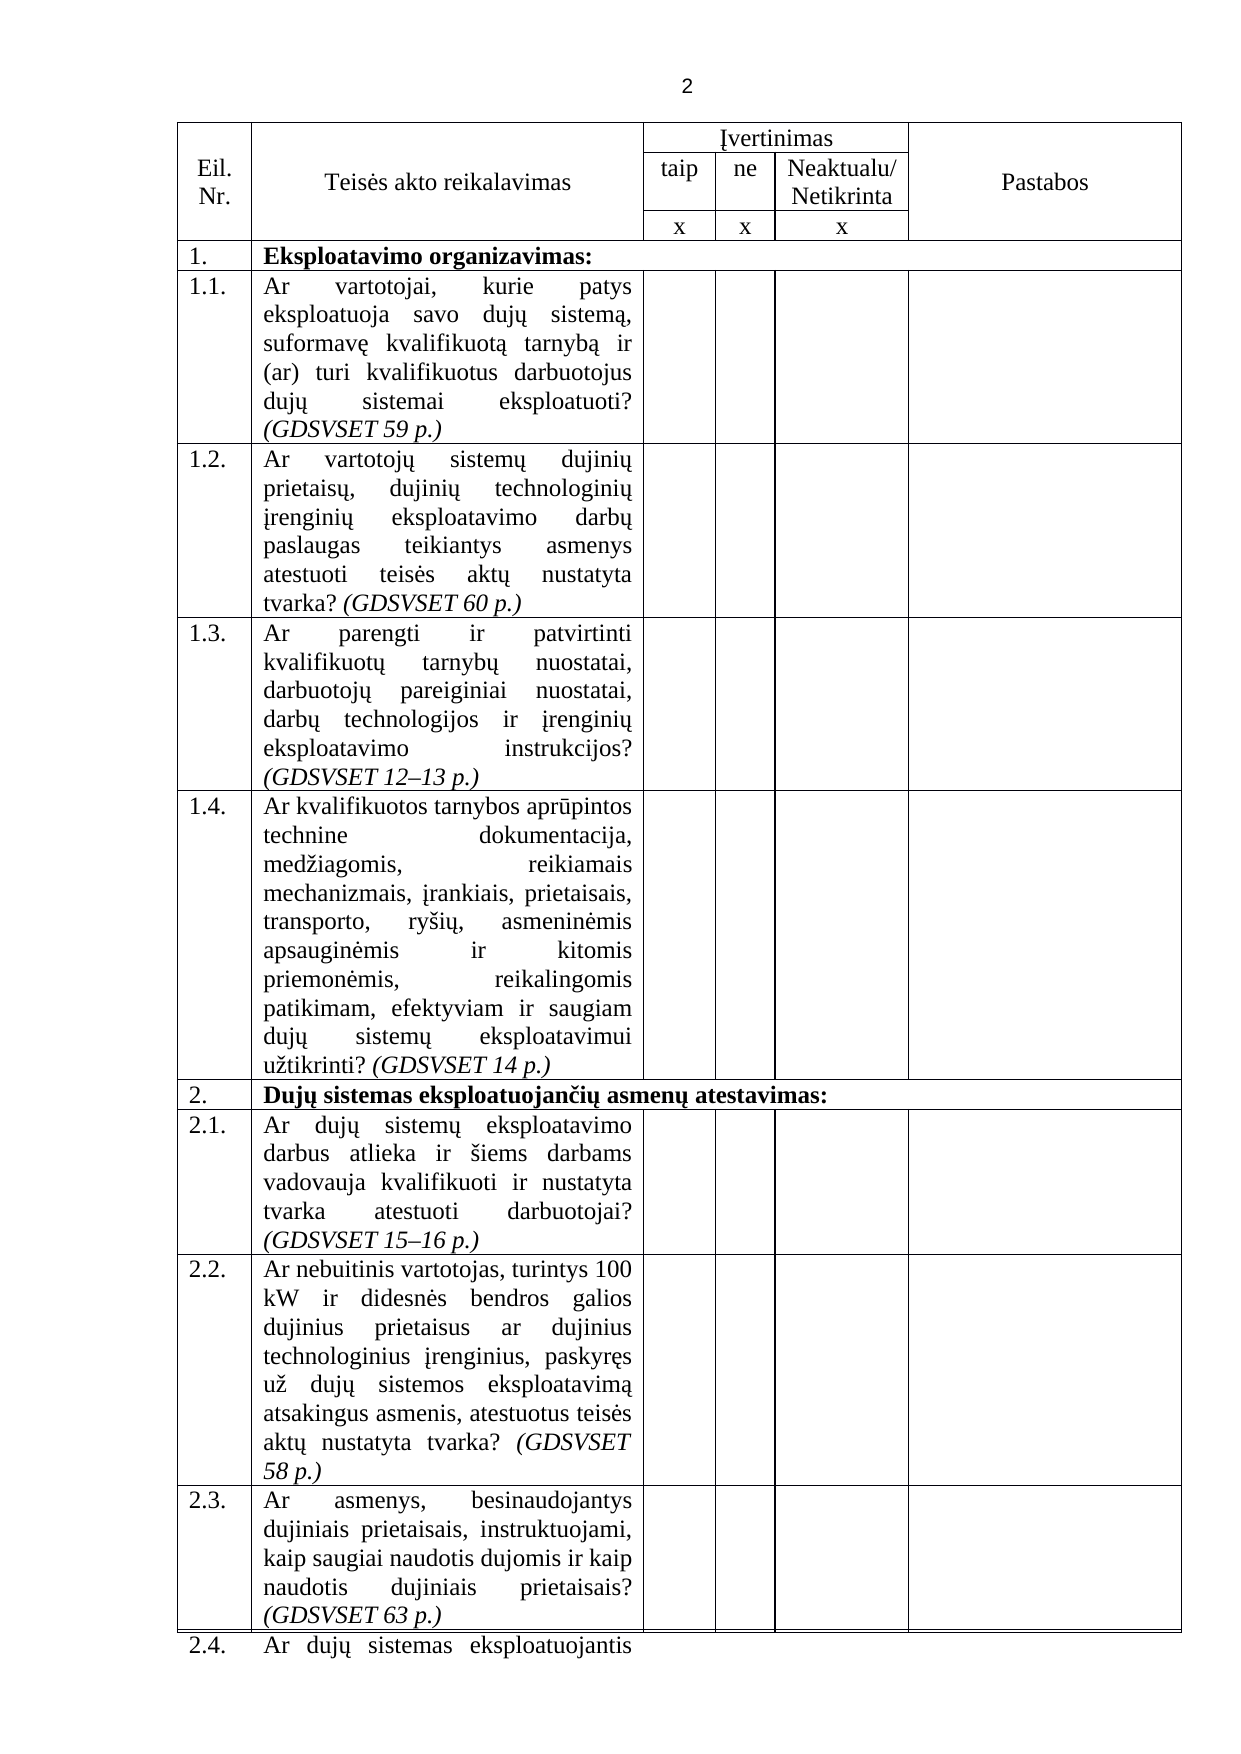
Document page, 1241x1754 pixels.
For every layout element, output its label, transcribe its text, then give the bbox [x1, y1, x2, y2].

table_cell [716, 1486, 774, 1629]
table_cell taip [644, 153, 715, 210]
table_cell Ar vartotojų sistemų dujinių prietaisų, dujinių technologinių įrenginių eksploatavimo darbų paslaugas teikiantys asmenys atestuoti teisės aktų nustatyta tvarka? (GDSVSET 60 p.) [252, 444, 643, 617]
table_cell ne [716, 153, 774, 210]
table_cell [776, 1486, 908, 1629]
table_header Eil. Nr. [178, 123, 251, 240]
table_cell Ar parengti ir patvirtinti kvalifikuotų tarnybų nuostatai, darbuotojų pareiginiai nuostatai, darbų technologijos ir įrenginių eksploatavimo instrukcijos? (GDSVSET 12–13 p.) [252, 618, 643, 790]
table_cell [716, 618, 774, 790]
table_cell [644, 618, 715, 790]
table_cell [909, 271, 1181, 443]
table_cell [644, 1255, 715, 1484]
table_cell [776, 618, 908, 790]
table_cell 1.3. [178, 618, 251, 790]
table_cell 1.2. [178, 444, 251, 617]
table_cell x [776, 211, 908, 240]
table_cell 2.2. [178, 1255, 251, 1484]
table_cell [776, 1255, 908, 1484]
table_cell Ar nebuitinis vartotojas, turintys 100 kW ir didesnės bendros galios dujinius prietaisus ar dujinius technologinius įrenginius, paskyręs už dujų sistemos eksploatavimą atsakingus asmenis, atestuotus teisės aktų nustatyta tvarka? (GDSVSET 58 p.) [252, 1255, 643, 1484]
table_cell 1. [178, 241, 251, 270]
table_cell [716, 271, 774, 443]
table_cell [716, 444, 774, 617]
table_cell x [716, 211, 774, 240]
table_cell Ar vartotojai, kurie patys eksploatuoja savo dujų sistemą, suformavę kvalifikuotą tarnybą ir (ar) turi kvalifikuotus darbuotojus dujų sistemai eksploatuoti? (GDSVSET 59 p.) [252, 271, 643, 443]
table_header Įvertinimas [644, 123, 908, 152]
table_cell [909, 1110, 1181, 1253]
table_cell 1.1. [178, 271, 251, 443]
table_cell [644, 271, 715, 443]
table_cell [716, 1255, 774, 1484]
table_cell [909, 444, 1181, 617]
table_cell 2. [178, 1080, 251, 1109]
table_cell [644, 1110, 715, 1253]
table_cell Ar kvalifikuotos tarnybos aprūpintos technine dokumentacija, medžiagomis, reikiamais mechanizmais, įrankiais, prietaisais, transporto, ryšių, asmeninėmis apsauginėmis ir kitomis priemonėmis, reikalingomis patikimam, efektyviam ir saugiam dujų sistemų eksploatavimui užtikrinti? (GDSVSET 14 p.) [252, 791, 643, 1079]
table_cell x [644, 211, 715, 240]
table_cell Dujų sistemas eksploatuojančių asmenų atestavimas: [252, 1080, 1181, 1109]
table_cell 1.4. [178, 791, 251, 1079]
table_cell Neaktualu/ Netikrinta [776, 153, 908, 210]
table_cell 2.3. [178, 1486, 251, 1629]
table_cell [716, 1110, 774, 1253]
table_cell [644, 1486, 715, 1629]
table_cell [716, 791, 774, 1079]
table_cell 2.1. [178, 1110, 251, 1253]
table_cell [776, 791, 908, 1079]
table_cell Eksploatavimo organizavimas: [252, 241, 1181, 270]
table_header Pastabos [909, 123, 1181, 240]
table_cell [776, 271, 908, 443]
table_cell [909, 791, 1181, 1079]
table_cell [909, 1486, 1181, 1629]
table_cell [644, 444, 715, 617]
table_cell Ar dujų sistemų eksploatavimo darbus atlieka ir šiems darbams vadovauja kvalifikuoti ir nustatyta tvarka atestuoti darbuotojai? (GDSVSET 15–16 p.) [252, 1110, 643, 1253]
table_cell [644, 791, 715, 1079]
table_cell [776, 444, 908, 617]
table_cell [909, 618, 1181, 790]
table_cell [909, 1255, 1181, 1484]
table_cell Ar asmenys, besinaudojantys dujiniais prietaisais, instruktuojami, kaip saugiai naudotis dujomis ir kaip naudotis dujiniais prietaisais? (GDSVSET 63 p.) [252, 1486, 643, 1629]
table_cell [776, 1110, 908, 1253]
table_header Teisės akto reikalavimas [252, 123, 643, 240]
